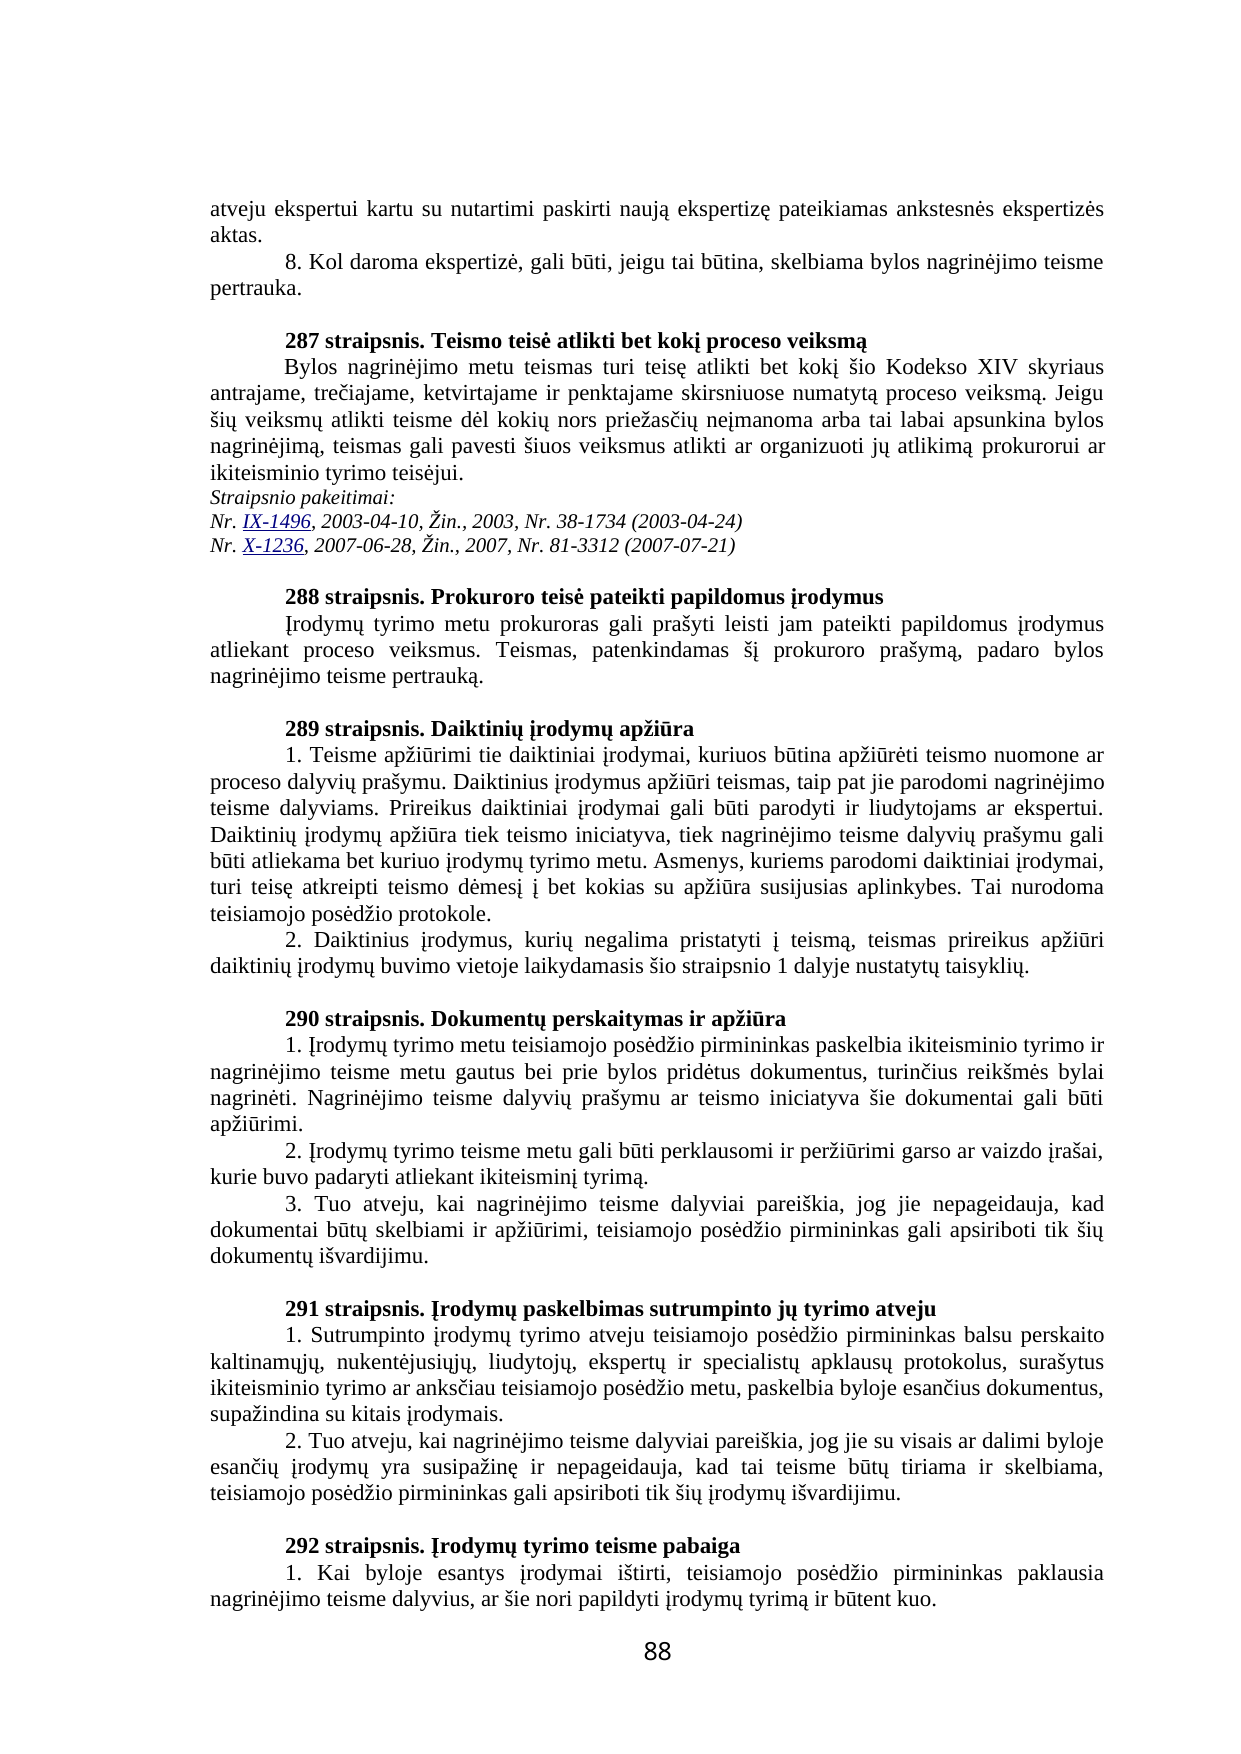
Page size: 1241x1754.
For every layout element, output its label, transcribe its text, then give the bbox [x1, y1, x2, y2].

text Įrodymų tyrimo metu prokuroras gali prašyti leisti jam pateikti papildomus įrodymus atliekant proceso veiksmus. Teismas, patenkindamas šį prokuroro prašymą, padaro bylos nagrinėjimo teisme pertrauką. [210, 610, 1106, 689]
text Straipsnio pakeitimai: [210, 485, 1106, 509]
text 287 straipsnis. Teismo teisė atlikti bet kokį proceso veiksmą [210, 327, 1106, 353]
text atveju ekspertui kartu su nutartimi paskirti naują ekspertizę pateikiamas ankstesnės ekspertizės aktas. [210, 195, 1106, 248]
text 1. Teisme apžiūrimi tie daiktiniai įrodymai, kuriuos būtina apžiūrėti teismo nuomone ar proceso dalyvių prašymu. Daiktinius įrodymus apžiūri teismas, taip pat jie parodomi nagrinėjimo teisme dalyviams. Prireikus daiktiniai įrodymai gali būti parodyti ir liudytojams ar ekspertui. Daiktinių įrodymų apžiūra tiek teismo iniciatyva, tiek nagrinėjimo teisme dalyvių prašymu gali būti atliekama bet kuriuo įrodymų tyrimo metu. Asmenys, kuriems parodomi daiktiniai įrodymai, turi teisę atkreipti teismo dėmesį į bet kokias su apžiūra susijusias aplinkybes. Tai nurodoma teisiamojo posėdžio protokole. [210, 742, 1106, 926]
text 3. Tuo atveju, kai nagrinėjimo teisme dalyviai pareiškia, jog jie nepageidauja, kad dokumentai būtų skelbiami ir apžiūrimi, teisiamojo posėdžio pirmininkas gali apsiriboti tik šių dokumentų išvardijimu. [210, 1189, 1106, 1269]
text 291 straipsnis. Įrodymų paskelbimas sutrumpinto jų tyrimo atveju [210, 1295, 1106, 1321]
text 290 straipsnis. Dokumentų perskaitymas ir apžiūra [210, 1005, 1106, 1031]
text 289 straipsnis. Daiktinių įrodymų apžiūra [210, 715, 1106, 742]
text 1. Sutrumpinto įrodymų tyrimo atveju teisiamojo posėdžio pirmininkas balsu perskaito kaltinamųjų, nukentėjusiųjų, liudytojų, ekspertų ir specialistų apklausų protokolus, surašytus ikiteisminio tyrimo ar anksčiau teisiamojo posėdžio metu, paskelbia byloje esančius dokumentus, supažindina su kitais įrodymais. [210, 1321, 1106, 1427]
text 2. Daiktinius įrodymus, kurių negalima pristatyti į teismą, teismas prireikus apžiūri daiktinių įrodymų buvimo vietoje laikydamasis šio straipsnio 1 dalyje nustatytų taisyklių. [210, 926, 1106, 979]
text Bylos nagrinėjimo metu teismas turi teisę atlikti bet kokį šio Kodekso XIV skyriaus antrajame, trečiajame, ketvirtajame ir penktajame skirsniuose numatytą proceso veiksmą. Jeigu šių veiksmų atlikti teisme dėl kokių nors priežasčių neįmanoma arba tai labai apsunkina bylos nagrinėjimą, teismas gali pavesti šiuos veiksmus atlikti ar organizuoti jų atlikimą prokurorui ar ikiteisminio tyrimo teisėjui. [210, 353, 1106, 485]
text 1. Įrodymų tyrimo metu teisiamojo posėdžio pirmininkas paskelbia ikiteisminio tyrimo ir nagrinėjimo teisme metu gautus bei prie bylos pridėtus dokumentus, turinčius reikšmės bylai nagrinėti. Nagrinėjimo teisme dalyvių prašymu ar teismo iniciatyva šie dokumentai gali būti apžiūrimi. [210, 1031, 1106, 1137]
text Nr. X-1236, 2007-06-28, Žin., 2007, Nr. 81-3312 (2007-07-21) [210, 533, 1106, 557]
text 292 straipsnis. Įrodymų tyrimo teisme pabaiga [210, 1532, 1106, 1558]
text 1. Kai byloje esantys įrodymai ištirti, teisiamojo posėdžio pirmininkas paklausia nagrinėjimo teisme dalyvius, ar šie nori papildyti įrodymų tyrimą ir būtent kuo. [210, 1558, 1106, 1611]
text 288 straipsnis. Prokuroro teisė pateikti papildomus įrodymus [210, 583, 1106, 610]
text 2. Tuo atveju, kai nagrinėjimo teisme dalyviai pareiškia, jog jie su visais ar dalimi byloje esančių įrodymų yra susipažinę ir nepageidauja, kad tai teisme būtų tiriama ir skelbiama, teisiamojo posėdžio pirmininkas gali apsiriboti tik šių įrodymų išvardijimu. [210, 1427, 1106, 1506]
text 2. Įrodymų tyrimo teisme metu gali būti perklausomi ir peržiūrimi garso ar vaizdo įrašai, kurie buvo padaryti atliekant ikiteisminį tyrimą. [210, 1137, 1106, 1189]
text 8. Kol daroma ekspertizė, gali būti, jeigu tai būtina, skelbiama bylos nagrinėjimo teisme pertrauka. [210, 248, 1106, 300]
text Nr. IX-1496, 2003-04-10, Žin., 2003, Nr. 38-1734 (2003-04-24) [210, 509, 1106, 533]
